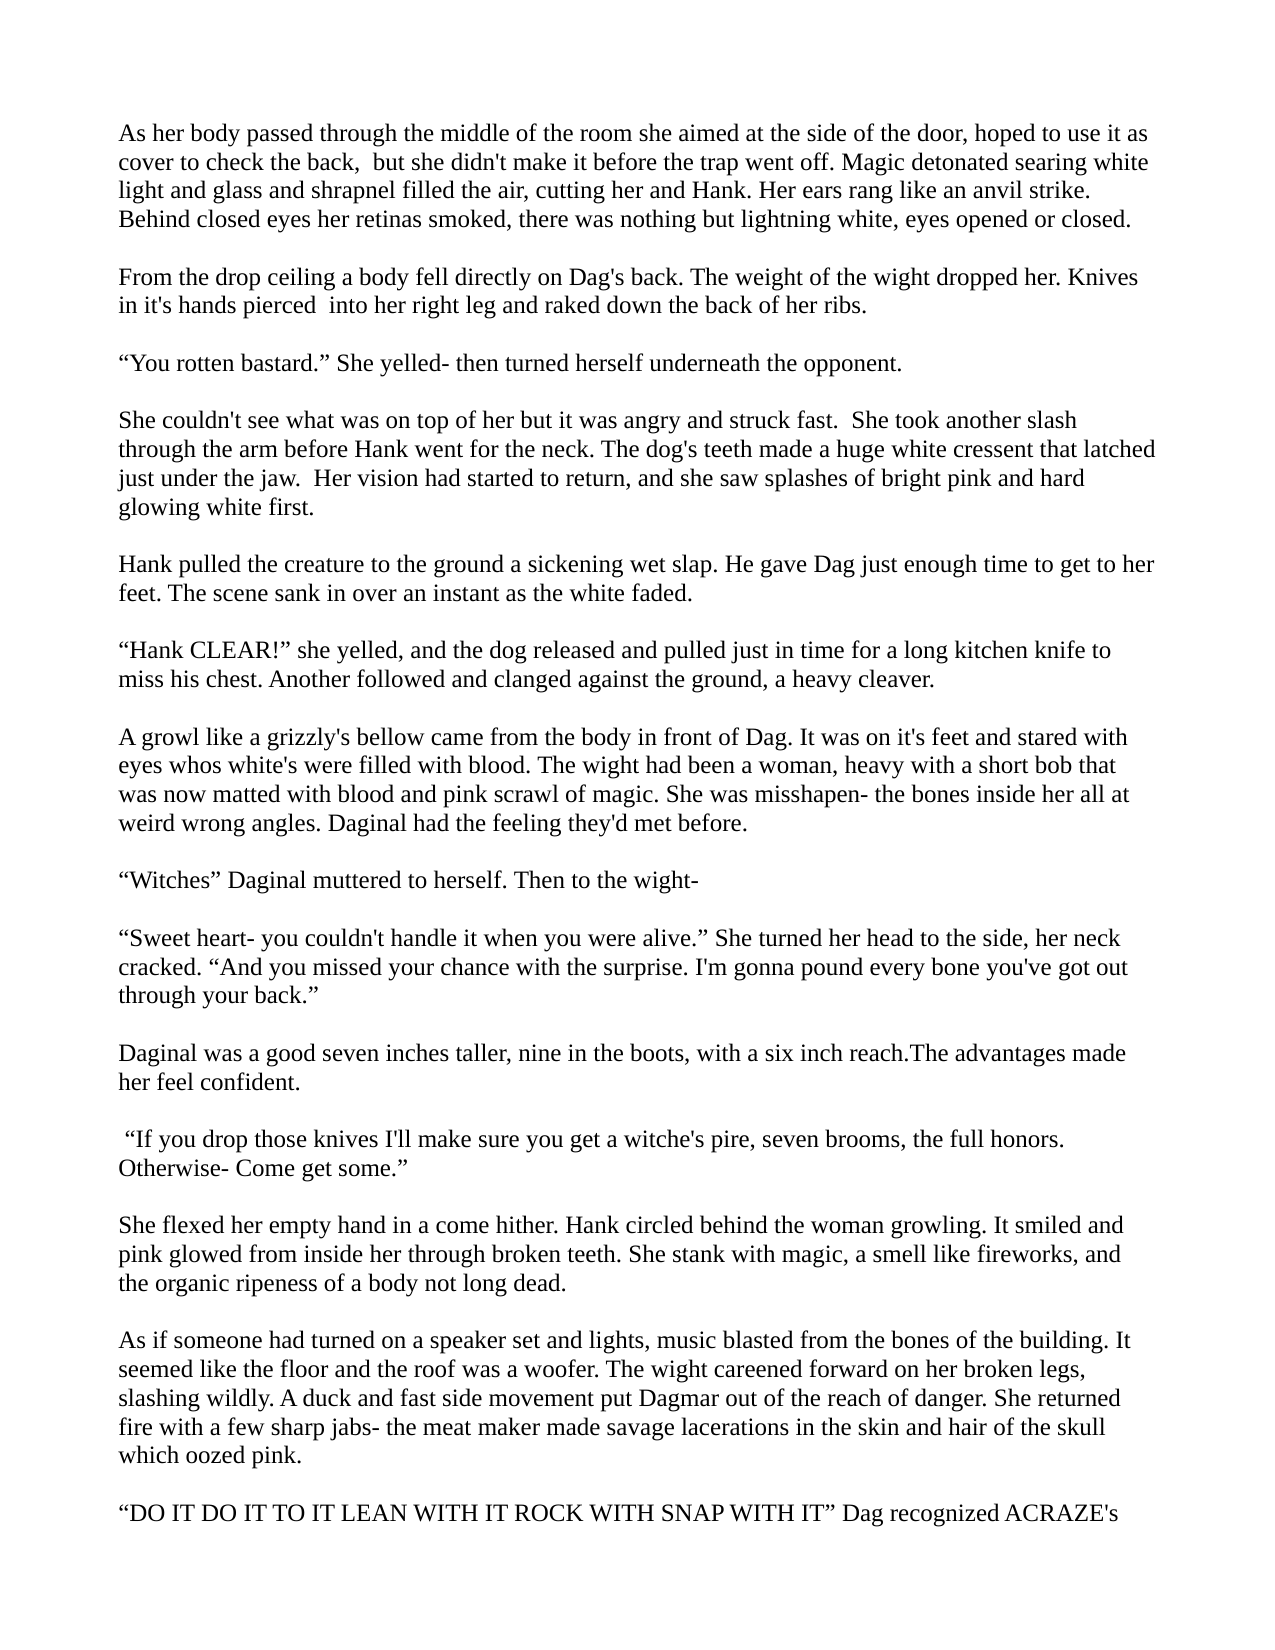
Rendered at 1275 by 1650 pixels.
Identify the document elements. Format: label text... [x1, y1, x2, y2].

text Daginal was a good seven inches taller, nine in the boots, with a six inch reach.The advantages made her feel confident. [118, 1038, 1157, 1096]
text “You rotten bastard.” She yelled- then turned herself underneath the opponent. [118, 348, 1157, 377]
text “DO IT DO IT TO IT LEAN WITH IT ROCK WITH SNAP WITH IT” Dag recognized ACRAZE's [118, 1498, 1157, 1527]
text She flexed her empty hand in a come hither. Hank circled behind the woman growling. It smiled and pink glowed from inside her through broken teeth. She stank with magic, a smell like fireworks, and the organic ripeness of a body not long dead. [118, 1211, 1157, 1297]
text Hank pulled the creature to the ground a sickening wet slap. He gave Dag just enough time to get to her feet. The scene sank in over an instant as the white faded. [118, 549, 1157, 607]
text She couldn't see what was on top of her but it was angry and struck fast. She took another slash through the arm before Hank went for the neck. The dog's teeth made a huge white cressent that latched just under the jaw. Her vision had started to return, and she saw splashes of bright pink and hard glowing white first. [118, 406, 1157, 521]
text From the drop ceiling a body fell directly on Dag's back. The weight of the wight dropped her. Knives in it's hands pierced into her right leg and raked down the back of her ribs. [118, 262, 1157, 319]
text As if someone had turned on a speaker set and lights, music blasted from the bones of the building. It seemed like the floor and the roof was a woofer. The wight careened forward on her broken legs, slashing wildly. A duck and fast side movement put Dagmar out of the reach of danger. She returned fire with a few sharp jabs- the meat maker made savage lacerations in the skin and hair of the skull which oozed pink. [118, 1326, 1157, 1469]
text As her body passed through the middle of the room she aimed at the side of the door, hoped to use it as cover to check the back, but she didn't make it before the trap went off. Magic detonated searing white light and glass and shrapnel filled the air, cutting her and Hank. Her ears rang like an anvil strike. Behind closed eyes her retinas smoked, there was nothing but lightning white, eyes opened or closed. [118, 118, 1157, 233]
text “Sweet heart- you couldn't handle it when you were alive.” She turned her head to the side, her neck cracked. “And you missed your chance with the surprise. I'm gonna pound every bone you've got out through your back.” [118, 923, 1157, 1009]
text “If you drop those knives I'll make sure you get a witche's pire, seven brooms, the full honors. Otherwise- Come get some.” [118, 1124, 1157, 1182]
text “Hank CLEAR!” she yelled, and the dog released and pulled just in time for a long kitchen knife to miss his chest. Another followed and clanged against the ground, a heavy cleaver. A growl like a grizzly's bellow came from the body in front of Dag. It was on it's feet and stared with eyes whos white's were filled with blood. The wight had been a woman, heavy with a short bob that was now matted with blood and pink scrawl of magic. She was misshapen- the bones inside her all at weird wrong angles. Daginal had the feeling they'd met before. [118, 636, 1157, 837]
text “Witches” Daginal muttered to herself. Then to the wight- [118, 866, 1157, 894]
